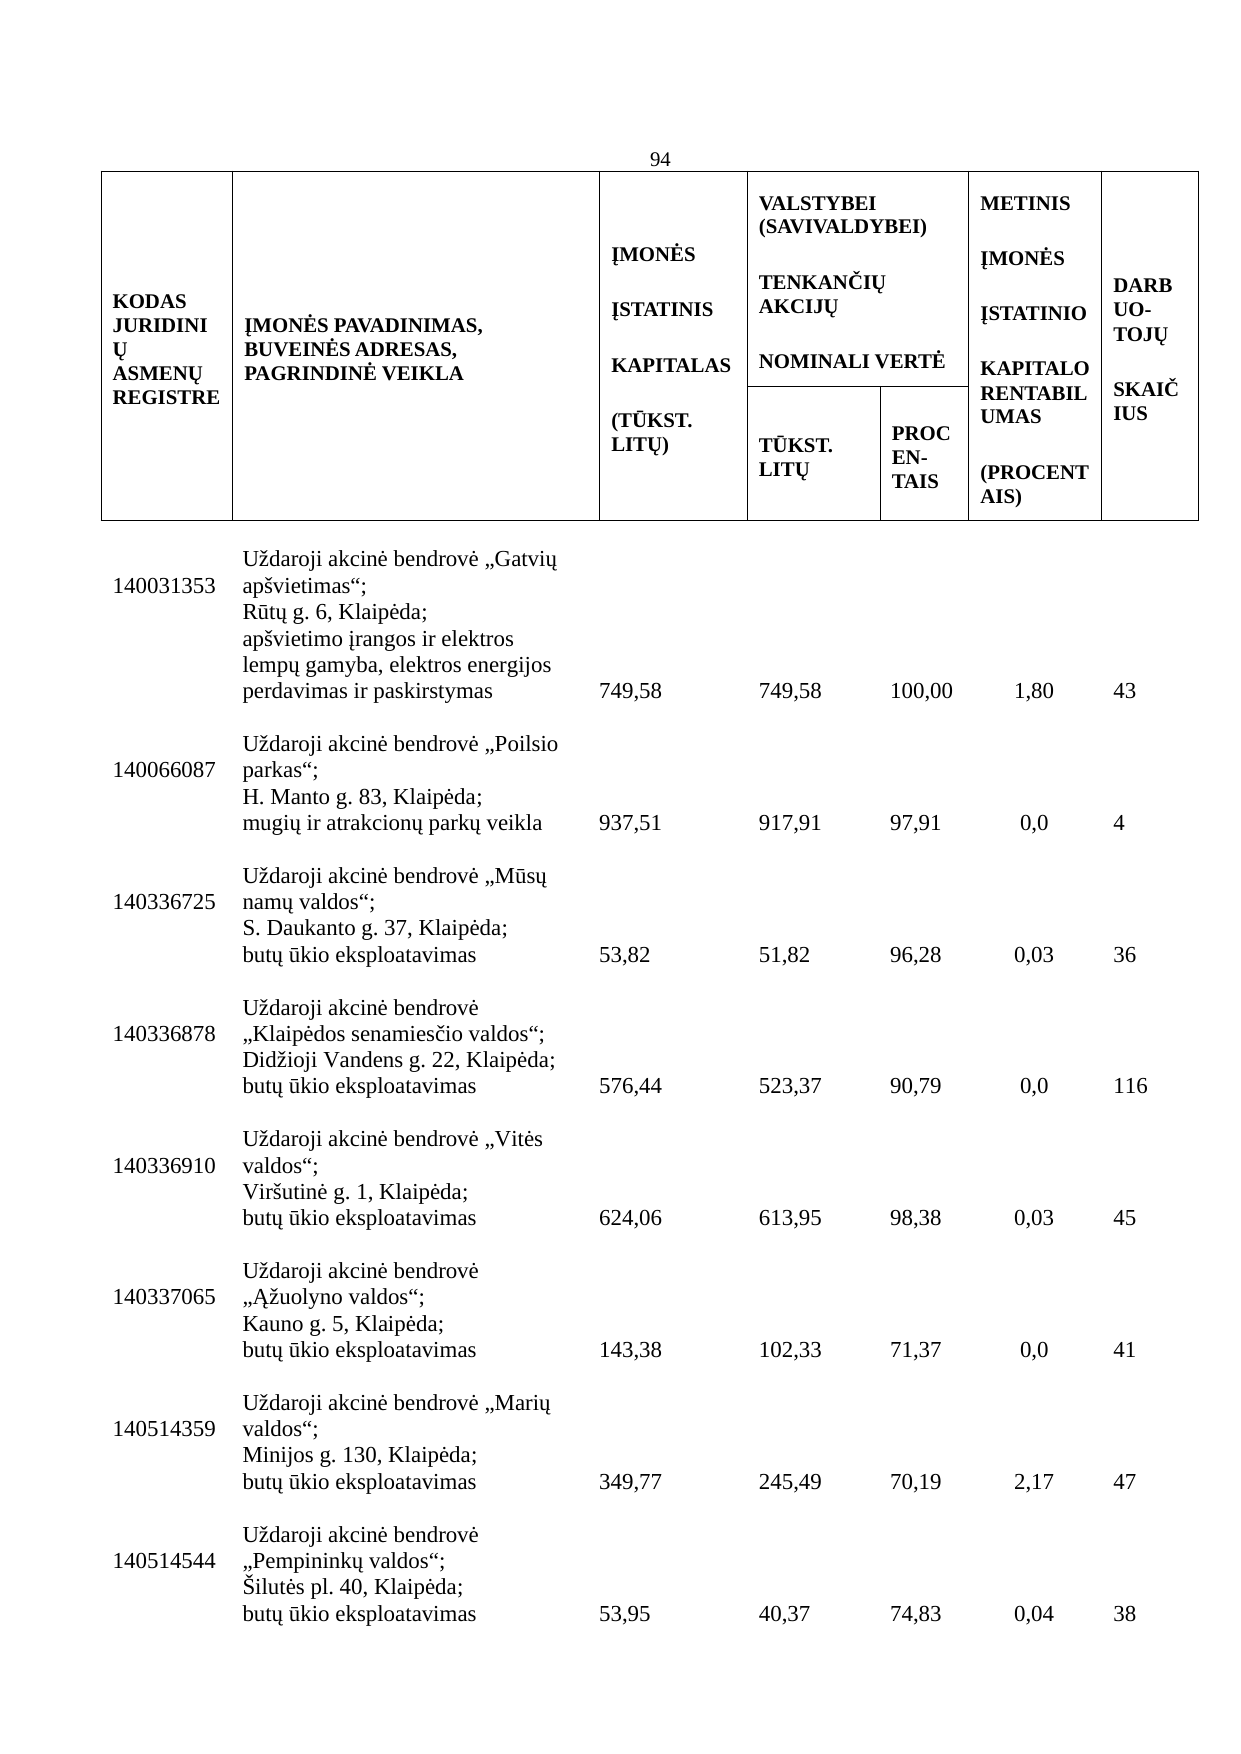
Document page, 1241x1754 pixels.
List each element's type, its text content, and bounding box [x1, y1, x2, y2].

table_cell 917,91 [748, 730, 879, 835]
table_cell Uždaroji akcinė bendrovė „Mūsų namų valdos“; S. Daukanto g. 37, Klaipėda; butų ūkio eksploatavimas [231, 862, 588, 967]
table_cell 43 [1102, 546, 1198, 704]
table_cell [101, 967, 1198, 993]
table_cell 96,28 [879, 862, 966, 967]
table_cell 143,38 [588, 1257, 747, 1362]
table_cell [101, 1494, 1198, 1521]
table_cell 4 [1102, 730, 1198, 835]
table_cell 71,37 [879, 1257, 966, 1362]
table_cell 349,77 [588, 1389, 747, 1494]
table_cell 140336910 [101, 1125, 231, 1231]
table_cell 116 [1102, 994, 1198, 1099]
table_cell 98,38 [879, 1125, 966, 1231]
table_cell 53,82 [588, 862, 747, 967]
table_cell [101, 704, 1198, 730]
table_cell 0,0 [966, 730, 1102, 835]
table_cell Uždaroji akcinė bendrovė „Pempininkų valdos“; Šilutės pl. 40, Klaipėda; butų ūkio eksploatavimas [231, 1521, 588, 1626]
table_cell Uždaroji akcinė bendrovė „Ąžuolyno valdos“; Kauno g. 5, Klaipėda; butų ūkio eksploatavimas [231, 1257, 588, 1362]
table_cell 102,33 [748, 1257, 879, 1362]
table_cell 937,51 [588, 730, 747, 835]
table_cell 0,0 [966, 1257, 1102, 1362]
table_cell 523,37 [748, 994, 879, 1099]
table_cell 36 [1102, 862, 1198, 967]
table_cell 624,06 [588, 1125, 747, 1231]
table_cell 140066087 [101, 730, 231, 835]
table_cell 749,58 [588, 546, 747, 704]
table_cell Uždaroji akcinė bendrovė „Klaipėdos senamiesčio valdos“; Didžioji Vandens g. 22, Klaipėda; butų ūkio eksploatavimas [231, 994, 588, 1099]
table_cell 0,03 [966, 862, 1102, 967]
table_cell 749,58 [748, 546, 879, 704]
table_cell Uždaroji akcinė bendrovė „Gatvių apšvietimas“; Rūtų g. 6, Klaipėda; apšvietimo įrangos ir elektros lempų gamyba, elektros energijos perdavimas ir paskirstymas [231, 546, 588, 704]
table_cell [101, 835, 1198, 862]
table_cell [101, 1363, 1198, 1389]
table_cell 90,79 [879, 994, 966, 1099]
table_cell 40,37 [748, 1521, 879, 1626]
table_cell 53,95 [588, 1521, 747, 1626]
table_cell Uždaroji akcinė bendrovė „Marių valdos“; Minijos g. 130, Klaipėda; butų ūkio eksploatavimas [231, 1389, 588, 1494]
table_cell 70,19 [879, 1389, 966, 1494]
table_cell 576,44 [588, 994, 747, 1099]
table_cell 245,49 [748, 1389, 879, 1494]
table_cell 140336878 [101, 994, 231, 1099]
table_cell 140514544 [101, 1521, 231, 1626]
table_cell 1,80 [966, 546, 1102, 704]
table_cell 45 [1102, 1125, 1198, 1231]
table_cell 140336725 [101, 862, 231, 967]
table_cell 0,04 [966, 1521, 1102, 1626]
table_cell 47 [1102, 1389, 1198, 1494]
table_cell 97,91 [879, 730, 966, 835]
table_cell 0,03 [966, 1125, 1102, 1231]
table_cell 140337065 [101, 1257, 231, 1362]
table_cell 140514359 [101, 1389, 231, 1494]
table_cell 0,0 [966, 994, 1102, 1099]
table_cell Uždaroji akcinė bendrovė „Vitės valdos“; Viršutinė g. 1, Klaipėda; butų ūkio eksploatavimas [231, 1125, 588, 1231]
table_cell [101, 1626, 1198, 1652]
table_cell Uždaroji akcinė bendrovė „Poilsio parkas“; H. Manto g. 83, Klaipėda; mugių ir atrakcionų parkų veikla [231, 730, 588, 835]
table_cell 613,95 [748, 1125, 879, 1231]
table_cell [101, 1231, 1198, 1257]
table_cell 51,82 [748, 862, 879, 967]
table_cell 38 [1102, 1521, 1198, 1626]
table_cell 74,83 [879, 1521, 966, 1626]
table_cell [101, 1099, 1198, 1125]
table_cell 2,17 [966, 1389, 1102, 1494]
table_cell 140031353 [101, 546, 231, 704]
table_cell 100,00 [879, 546, 966, 704]
table_cell 41 [1102, 1257, 1198, 1362]
